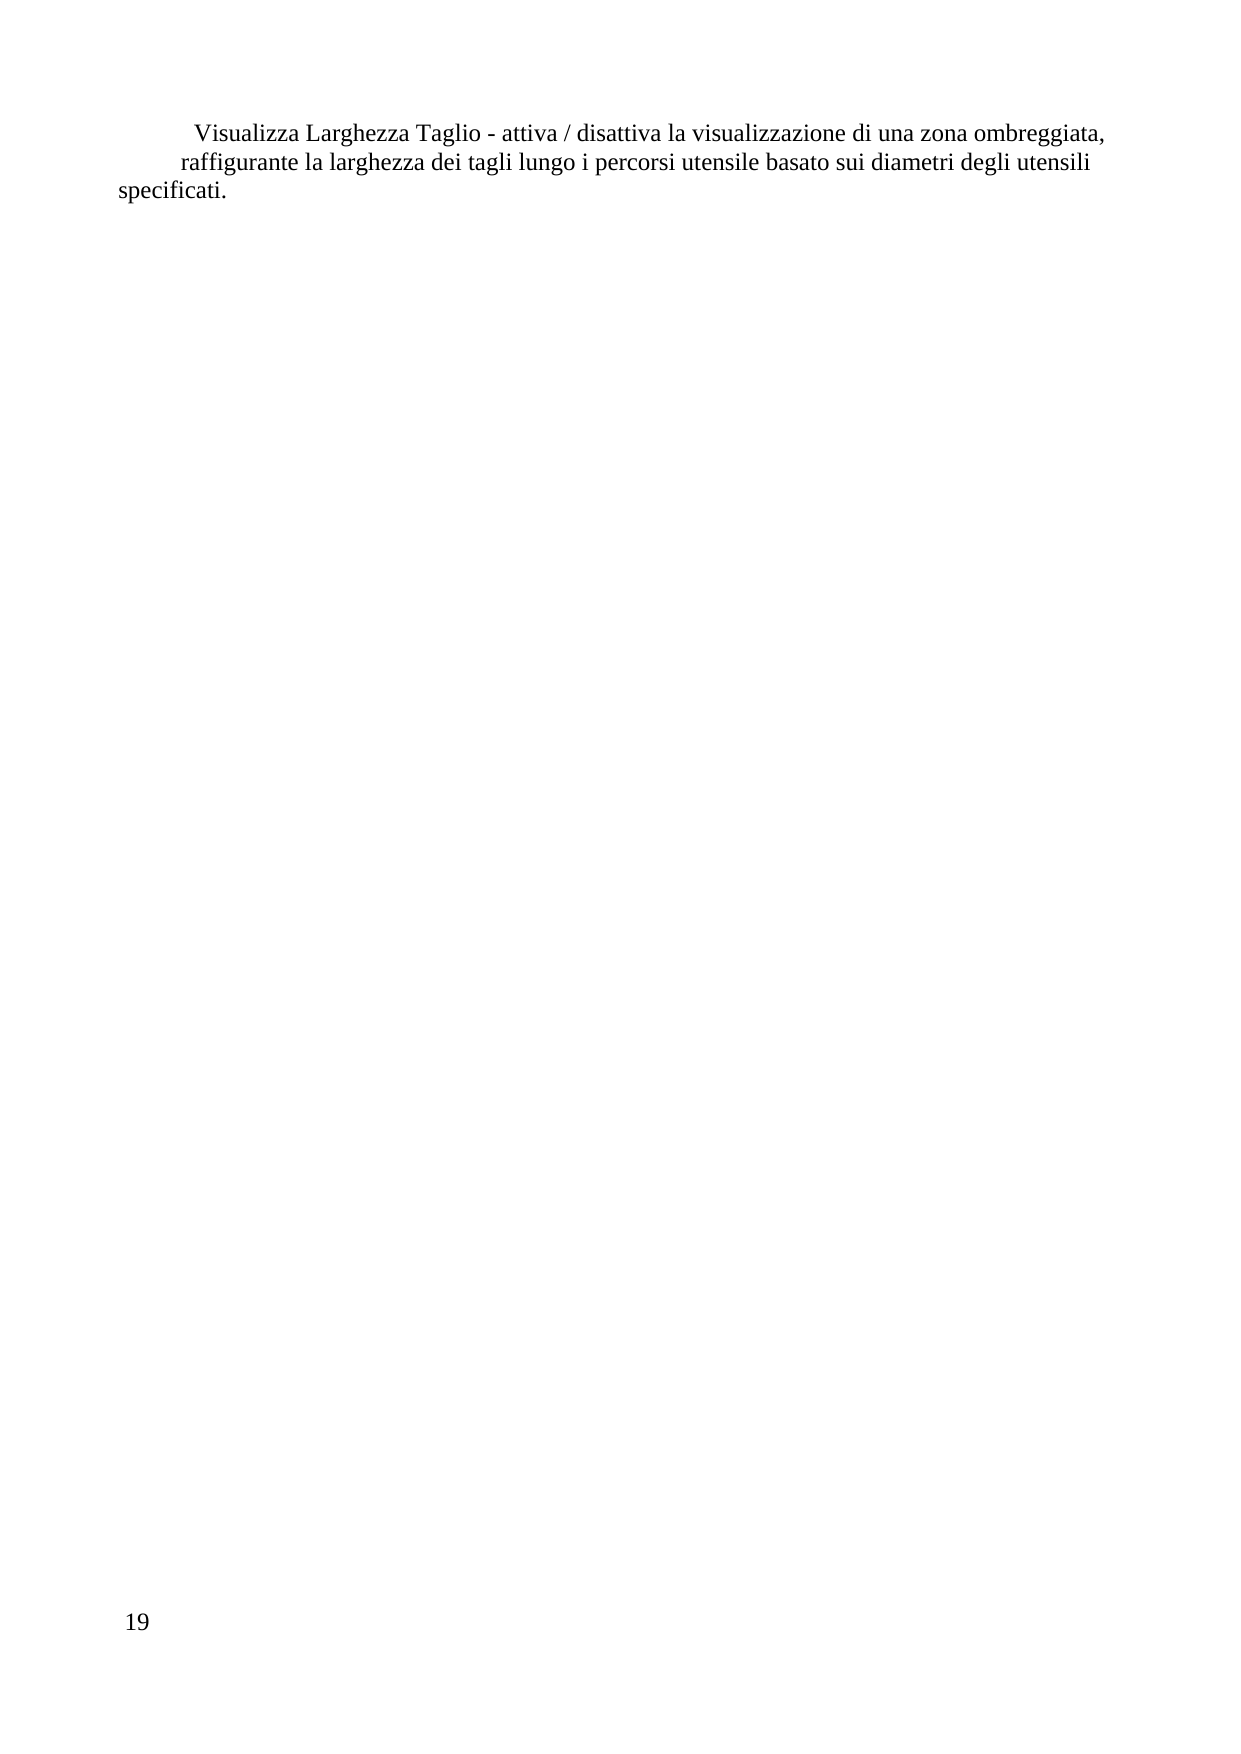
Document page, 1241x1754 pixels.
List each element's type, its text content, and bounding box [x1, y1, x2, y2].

text raffigurante la larghezza dei tagli lungo i percorsi utensile basato sui diametri degli utensili specificati. [118, 147, 1122, 204]
text  Visualizza Larghezza Taglio - attiva / disattiva la visualizzazione di una zona ombreggiata, [118, 118, 1122, 147]
